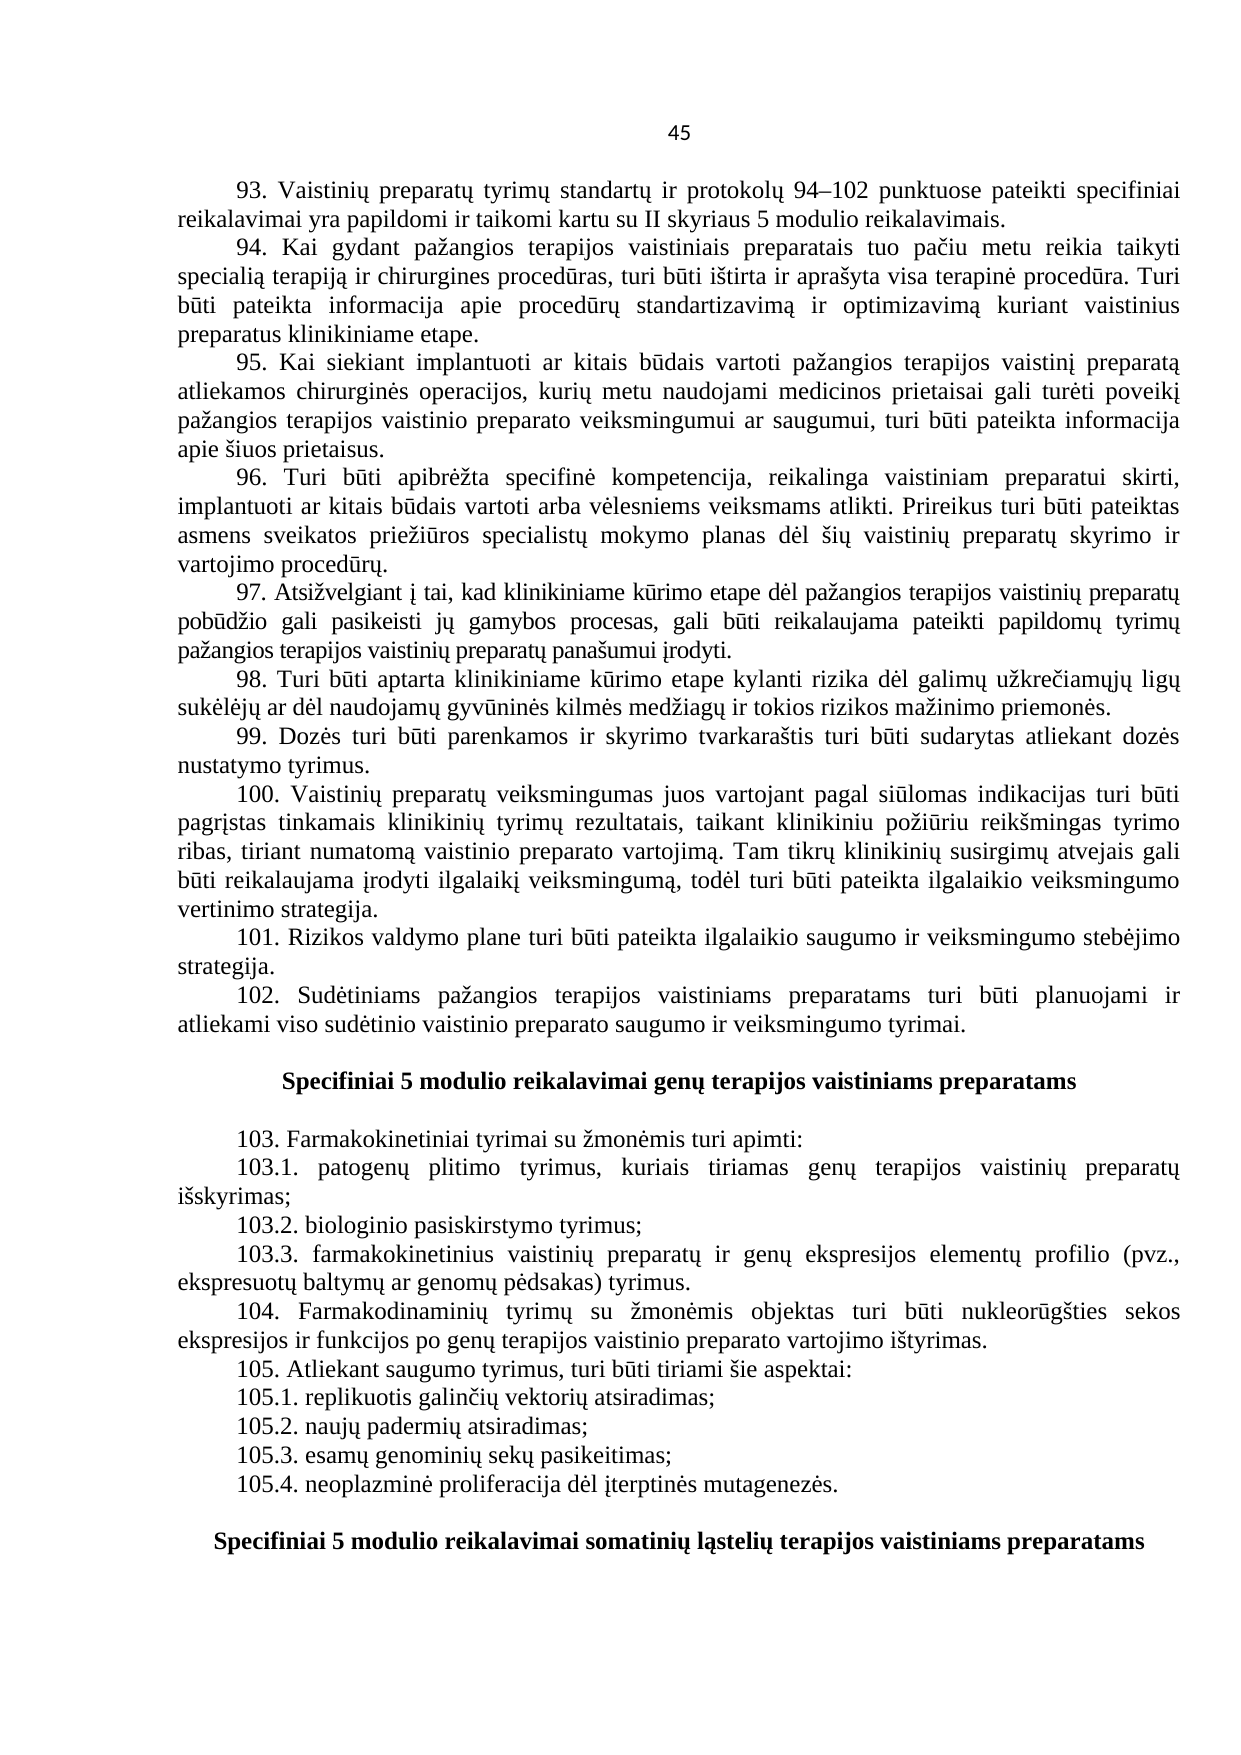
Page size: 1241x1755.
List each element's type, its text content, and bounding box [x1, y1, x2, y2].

text Specifiniai 5 modulio reikalavimai somatinių ląstelių terapijos vaistiniams preparatams [177, 1526, 1181, 1555]
text 105.4. neoplazminė proliferacija dėl įterptinės mutagenezės. [177, 1469, 1181, 1497]
text 105.2. naujų padermių atsiradimas; [177, 1411, 1181, 1440]
text 97. Atsižvelgiant į tai, kad klinikiniame kūrimo etape dėl pažangios terapijos vaistinių preparatų pobūdžio gali pasikeisti jų gamybos procesas, gali būti reikalaujama pateikti papildomų tyrimų pažangios terapijos vaistinių preparatų panašumui įrodyti. [177, 577, 1181, 664]
text 101. Rizikos valdymo plane turi būti pateikta ilgalaikio saugumo ir veiksmingumo stebėjimo strategija. [177, 922, 1181, 980]
text Specifiniai 5 modulio reikalavimai genų terapijos vaistiniams preparatams [177, 1066, 1181, 1095]
text 102. Sudėtiniams pažangios terapijos vaistiniams preparatams turi būti planuojami ir atliekami viso sudėtinio vaistinio preparato saugumo ir veiksmingumo tyrimai. [177, 980, 1181, 1037]
text 103.3. farmakokinetinius vaistinių preparatų ir genų ekspresijos elementų profilio (pvz., ekspresuotų baltymų ar genomų pėdsakas) tyrimus. [177, 1239, 1181, 1296]
text 105.1. replikuotis galinčių vektorių atsiradimas; [177, 1382, 1181, 1411]
text 103.1. patogenų plitimo tyrimus, kuriais tiriamas genų terapijos vaistinių preparatų išskyrimas; [177, 1152, 1181, 1210]
text 104. Farmakodinaminių tyrimų su žmonėmis objektas turi būti nukleorūgšties sekos ekspresijos ir funkcijos po genų terapijos vaistinio preparato vartojimo ištyrimas. [177, 1296, 1181, 1354]
text 93. Vaistinių preparatų tyrimų standartų ir protokolų 94–102 punktuose pateikti specifiniai reikalavimai yra papildomi ir taikomi kartu su II skyriaus 5 modulio reikalavimais. [177, 175, 1181, 232]
text 103.2. biologinio pasiskirstymo tyrimus; [177, 1210, 1181, 1239]
text 103. Farmakokinetiniai tyrimai su žmonėmis turi apimti: [177, 1124, 1181, 1152]
text 105. Atliekant saugumo tyrimus, turi būti tiriami šie aspektai: [177, 1354, 1181, 1382]
text 94. Kai gydant pažangios terapijos vaistiniais preparatais tuo pačiu metu reikia taikyti specialią terapiją ir chirurgines procedūras, turi būti ištirta ir aprašyta visa terapinė procedūra. Turi būti pateikta informacija apie procedūrų standartizavimą ir optimizavimą kuriant vaistinius preparatus klinikiniame etape. [177, 232, 1181, 347]
text 100. Vaistinių preparatų veiksmingumas juos vartojant pagal siūlomas indikacijas turi būti pagrįstas tinkamais klinikinių tyrimų rezultatais, taikant klinikiniu požiūriu reikšmingas tyrimo ribas, tiriant numatomą vaistinio preparato vartojimą. Tam tikrų klinikinių susirgimų atvejais gali būti reikalaujama įrodyti ilgalaikį veiksmingumą, todėl turi būti pateikta ilgalaikio veiksmingumo vertinimo strategija. [177, 779, 1181, 922]
text 95. Kai siekiant implantuoti ar kitais būdais vartoti pažangios terapijos vaistinį preparatą atliekamos chirurginės operacijos, kurių metu naudojami medicinos prietaisai gali turėti poveikį pažangios terapijos vaistinio preparato veiksmingumui ar saugumui, turi būti pateikta informacija apie šiuos prietaisus. [177, 347, 1181, 462]
text 99. Dozės turi būti parenkamos ir skyrimo tvarkaraštis turi būti sudarytas atliekant dozės nustatymo tyrimus. [177, 721, 1181, 779]
text 96. Turi būti apibrėžta specifinė kompetencija, reikalinga vaistiniam preparatui skirti, implantuoti ar kitais būdais vartoti arba vėlesniems veiksmams atlikti. Prireikus turi būti pateiktas asmens sveikatos priežiūros specialistų mokymo planas dėl šių vaistinių preparatų skyrimo ir vartojimo procedūrų. [177, 462, 1181, 577]
text 98. Turi būti aptarta klinikiniame kūrimo etape kylanti rizika dėl galimų užkrečiamųjų ligų sukėlėjų ar dėl naudojamų gyvūninės kilmės medžiagų ir tokios rizikos mažinimo priemonės. [177, 664, 1181, 721]
text 105.3. esamų genominių sekų pasikeitimas; [177, 1440, 1181, 1469]
